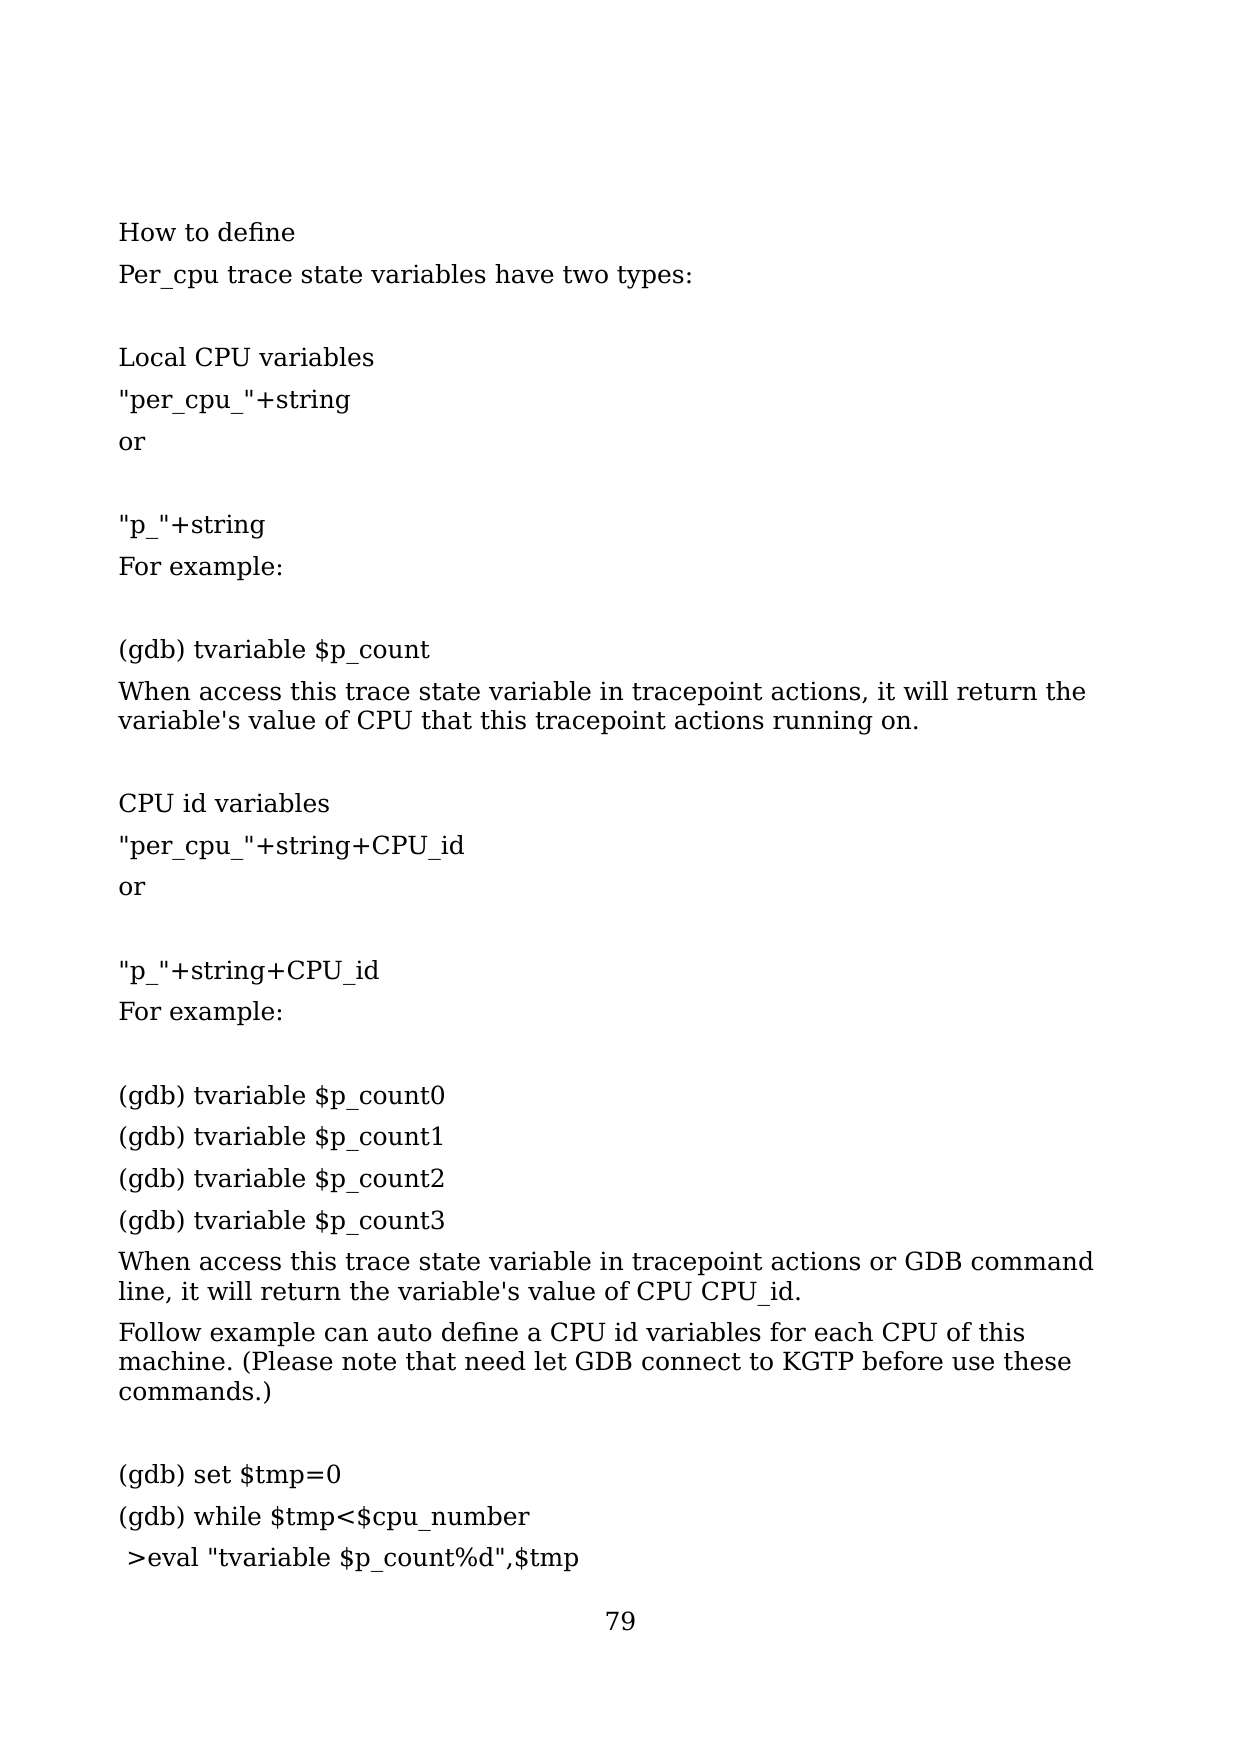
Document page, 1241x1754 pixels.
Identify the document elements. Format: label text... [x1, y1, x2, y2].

text Per_cpu trace state variables have two types: [118, 260, 1122, 289]
text (gdb) tvariable $p_count1 [118, 1123, 1122, 1152]
text When access this trace state variable in tracepoint actions, it will return the variable's value of CPU that this tracepoint actions running on. [118, 677, 1122, 735]
text "p_"+string+CPU_id [118, 956, 1122, 985]
text For example: [118, 552, 1122, 581]
text (gdb) tvariable $p_count [118, 635, 1122, 664]
text (gdb) set $tmp=0 [118, 1460, 1122, 1489]
text (gdb) tvariable $p_count2 [118, 1164, 1122, 1193]
text "per_cpu_"+string+CPU_id [118, 831, 1122, 860]
text CPU id variables [118, 789, 1122, 818]
text For example: [118, 998, 1122, 1027]
text Follow example can auto define a CPU id variables for each CPU of this machine. (Please note that need let GDB connect to KGTP before use these commands.) [118, 1318, 1122, 1406]
text How to define [118, 218, 1122, 248]
text Local CPU variables [118, 343, 1122, 373]
text >eval "tvariable $p_count%d",$tmp [118, 1543, 1122, 1573]
text or [118, 873, 1122, 902]
text or [118, 427, 1122, 456]
text When access this trace state variable in tracepoint actions or GDB command line, it will return the variable's value of CPU CPU_id. [118, 1248, 1122, 1306]
text (gdb) tvariable $p_count3 [118, 1206, 1122, 1235]
text (gdb) while $tmp<$cpu_number [118, 1502, 1122, 1531]
text "p_"+string [118, 510, 1122, 539]
text (gdb) tvariable $p_count0 [118, 1081, 1122, 1110]
text "per_cpu_"+string [118, 385, 1122, 414]
